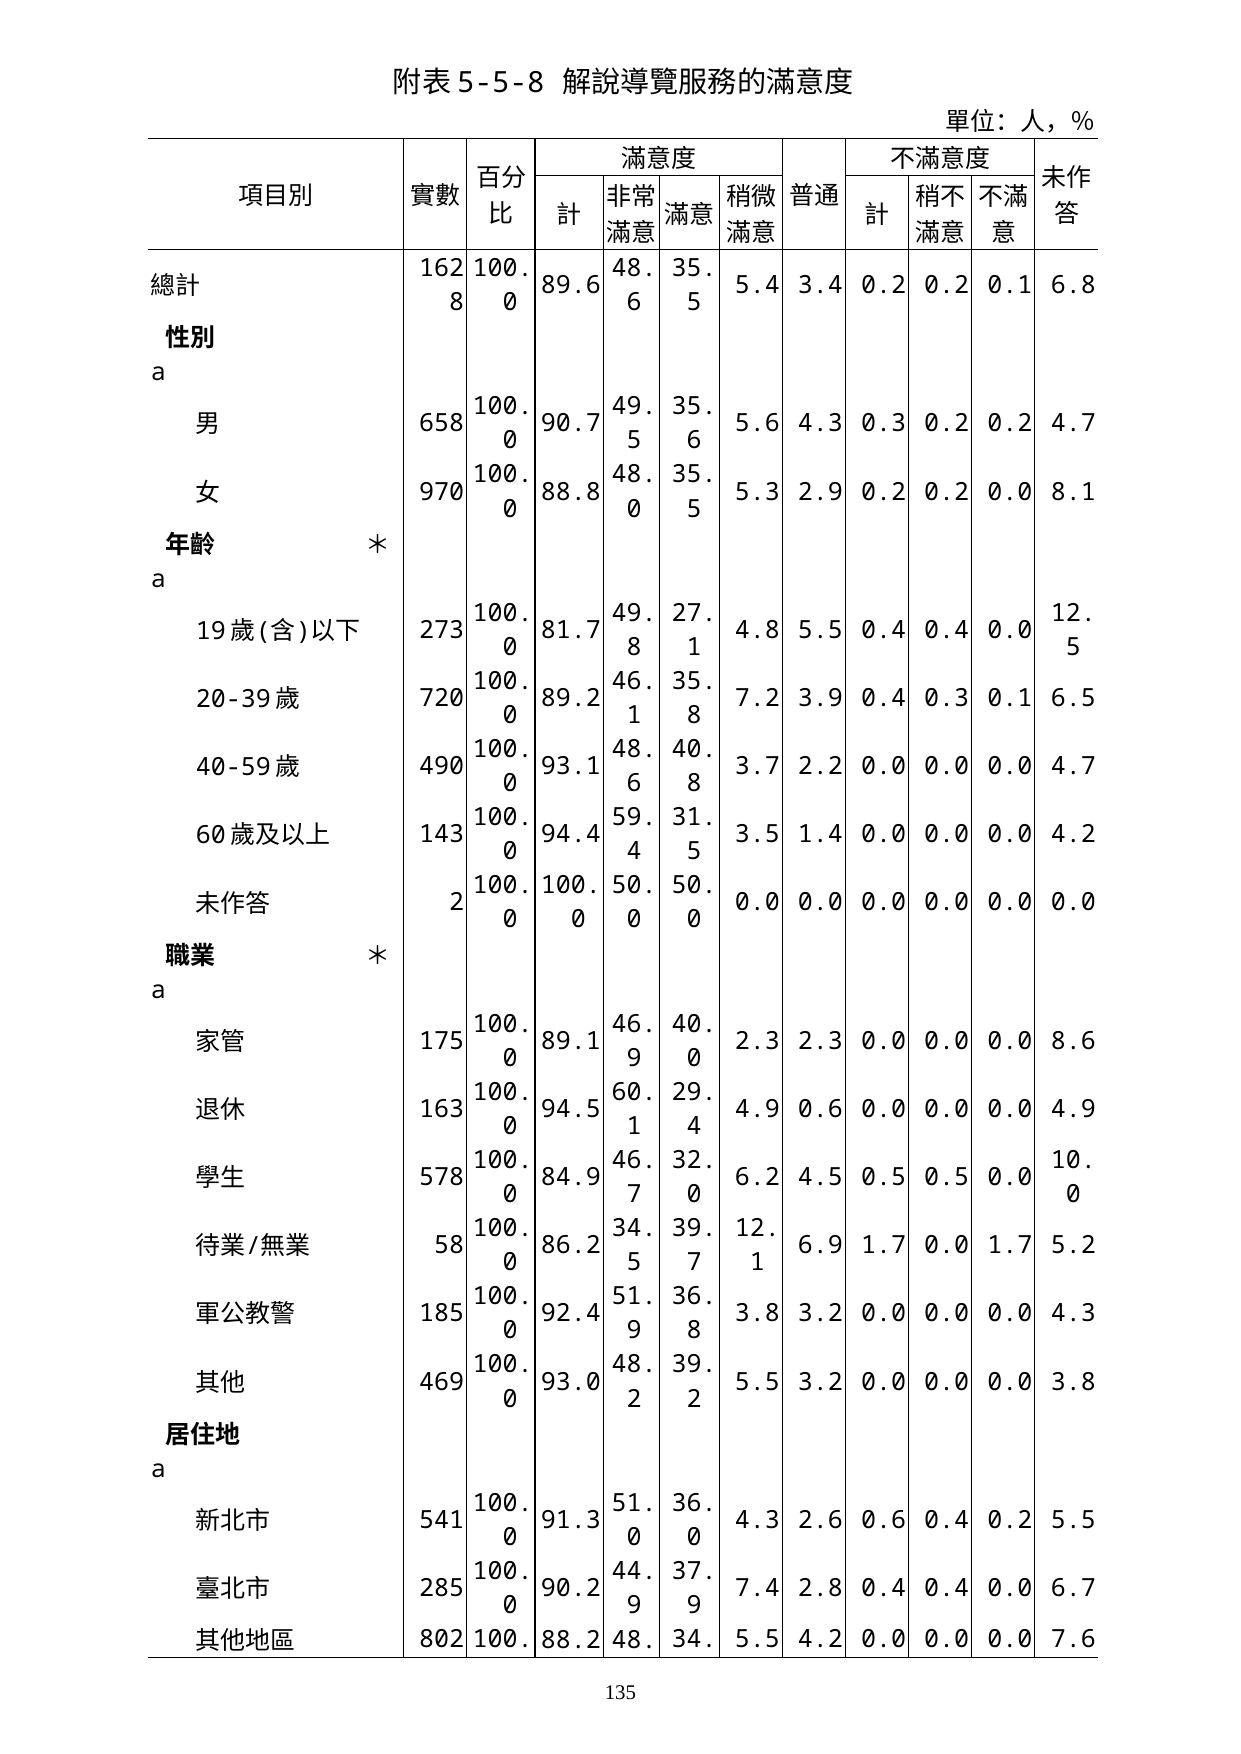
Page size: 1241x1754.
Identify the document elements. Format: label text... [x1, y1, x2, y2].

table_cell [1035, 935, 1098, 1006]
table_cell 男 [148, 388, 403, 456]
table_cell [467, 1414, 534, 1484]
table_cell 滿意 [660, 176, 719, 248]
table_cell 0.0 [846, 1346, 908, 1414]
table_cell 5.5 [720, 1346, 782, 1414]
table_cell 0.0 [972, 731, 1034, 799]
table_cell 39.2 [660, 1346, 719, 1414]
table_cell [404, 1414, 466, 1484]
table_cell 143 [404, 799, 466, 867]
table_cell 性別 a [148, 318, 403, 388]
table_cell 0.0 [972, 1074, 1034, 1142]
table_cell 6.7 [1035, 1553, 1098, 1621]
table_cell 0.0 [972, 595, 1034, 663]
table_cell 36.8 [660, 1278, 719, 1346]
table_cell 46.1 [604, 663, 659, 731]
table_cell [972, 524, 1034, 594]
table_cell 0.4 [909, 1553, 971, 1621]
table_cell 4.9 [720, 1074, 782, 1142]
table_cell 0.3 [846, 388, 908, 456]
table_cell 163 [404, 1074, 466, 1142]
table_cell 軍公教警 [148, 1278, 403, 1346]
table_cell 48.6 [604, 250, 659, 318]
table_cell 0.2 [909, 250, 971, 318]
table_cell 4.3 [720, 1485, 782, 1553]
table_cell 稍微滿意 [720, 176, 782, 248]
table_cell 49.8 [604, 595, 659, 663]
table_cell 百分比 [467, 139, 534, 248]
table_cell 40-59歲 [148, 731, 403, 799]
table_cell 48.6 [604, 731, 659, 799]
table_cell 0.0 [846, 799, 908, 867]
table_cell [467, 524, 534, 594]
table_cell 490 [404, 731, 466, 799]
table_cell 0.0 [972, 1621, 1034, 1657]
table_cell [909, 524, 971, 594]
table_cell 720 [404, 663, 466, 731]
table_cell 0.0 [720, 867, 782, 935]
table_cell 8.1 [1035, 456, 1098, 524]
table_cell 5.3 [720, 456, 782, 524]
table_cell 未作答 [1035, 139, 1098, 248]
table_cell [783, 524, 845, 594]
table_cell 單位：人，％ [148, 101, 1098, 138]
table_cell [720, 318, 782, 388]
table_cell [783, 1414, 845, 1484]
table_cell 8.6 [1035, 1006, 1098, 1074]
table_cell [536, 1414, 603, 1484]
table_cell 100.0 [467, 595, 534, 663]
table_cell 0.5 [909, 1142, 971, 1210]
table_cell 新北市 [148, 1485, 403, 1553]
table_cell 36.0 [660, 1485, 719, 1553]
table_cell 4.7 [1035, 731, 1098, 799]
table_cell 0.0 [846, 1074, 908, 1142]
table_cell 100.0 [467, 731, 534, 799]
table_cell [604, 524, 659, 594]
table_cell 4.7 [1035, 388, 1098, 456]
table_cell 34.5 [604, 1210, 659, 1278]
table_cell 285 [404, 1553, 466, 1621]
table_cell 86.2 [536, 1210, 603, 1278]
table_cell 0.2 [846, 250, 908, 318]
table_cell [783, 318, 845, 388]
table_cell 2.2 [783, 731, 845, 799]
table_cell 其他地區 [148, 1621, 403, 1657]
table_cell 469 [404, 1346, 466, 1414]
table_cell 5.5 [783, 595, 845, 663]
table_cell 3.4 [783, 250, 845, 318]
table_cell 31.5 [660, 799, 719, 867]
table_cell [404, 935, 466, 1006]
table_cell [467, 318, 534, 388]
table_cell [660, 318, 719, 388]
table_cell 0.4 [909, 1485, 971, 1553]
table_cell [909, 935, 971, 1006]
table_cell 其他 [148, 1346, 403, 1414]
table_cell 100.0 [467, 1346, 534, 1414]
table_cell 0.0 [909, 1210, 971, 1278]
table_cell 60.1 [604, 1074, 659, 1142]
table_cell 5.5 [720, 1621, 782, 1657]
table_cell 12.5 [1035, 595, 1098, 663]
table_cell 0.3 [909, 663, 971, 731]
table_cell 0.4 [846, 1553, 908, 1621]
table_cell 學生 [148, 1142, 403, 1210]
table_cell 0.0 [783, 867, 845, 935]
table_cell 100.0 [467, 1142, 534, 1210]
table_cell [467, 935, 534, 1006]
table_cell 3.2 [783, 1346, 845, 1414]
table_cell 658 [404, 388, 466, 456]
table_cell 58 [404, 1210, 466, 1278]
table_cell 6.9 [783, 1210, 845, 1278]
table_cell 0.5 [846, 1142, 908, 1210]
table_cell 27.1 [660, 595, 719, 663]
table_cell 89.1 [536, 1006, 603, 1074]
table_cell 100.0 [467, 250, 534, 318]
table_cell 0.2 [972, 1485, 1034, 1553]
table_cell 100.0 [467, 1553, 534, 1621]
table_cell 0.0 [972, 799, 1034, 867]
table_cell [536, 524, 603, 594]
table_cell 100.0 [467, 1006, 534, 1074]
table_cell 20-39歲 [148, 663, 403, 731]
table_cell 541 [404, 1485, 466, 1553]
table_cell 計 [846, 176, 908, 248]
table_cell 0.6 [783, 1074, 845, 1142]
table_cell 1.4 [783, 799, 845, 867]
table_cell 0.4 [846, 663, 908, 731]
table_cell 100.0 [467, 388, 534, 456]
table_cell 91.3 [536, 1485, 603, 1553]
table_cell 46.9 [604, 1006, 659, 1074]
table_cell 0.1 [972, 663, 1034, 731]
table_cell 0.0 [846, 1006, 908, 1074]
table_cell 年齡 ＊a [148, 524, 403, 594]
table_cell 1.7 [846, 1210, 908, 1278]
table_cell [660, 935, 719, 1006]
table_cell 臺北市 [148, 1553, 403, 1621]
table_cell 0.0 [909, 867, 971, 935]
table_cell 計 [536, 176, 603, 248]
table_cell 1628 [404, 250, 466, 318]
table_cell [660, 524, 719, 594]
table_cell 94.4 [536, 799, 603, 867]
table_cell 175 [404, 1006, 466, 1074]
table_cell 90.7 [536, 388, 603, 456]
table_cell 90.2 [536, 1553, 603, 1621]
table_cell 未作答 [148, 867, 403, 935]
table_cell 5.5 [1035, 1485, 1098, 1553]
table_cell 0.0 [972, 867, 1034, 935]
table_cell 6.5 [1035, 663, 1098, 731]
table_cell 81.7 [536, 595, 603, 663]
table_cell [1035, 524, 1098, 594]
table_cell [846, 524, 908, 594]
table_cell 7.2 [720, 663, 782, 731]
table_cell 4.2 [1035, 799, 1098, 867]
table_cell 273 [404, 595, 466, 663]
table_cell 89.2 [536, 663, 603, 731]
table_cell 84.9 [536, 1142, 603, 1210]
table_cell [604, 1414, 659, 1484]
table_cell 0.0 [909, 1278, 971, 1346]
table_cell 29.4 [660, 1074, 719, 1142]
table_cell 49.5 [604, 388, 659, 456]
table_cell 0.0 [909, 1346, 971, 1414]
table_cell 46.7 [604, 1142, 659, 1210]
table_cell [720, 1414, 782, 1484]
table_cell 0.0 [972, 456, 1034, 524]
table_cell 實數 [404, 139, 466, 248]
table_cell 項目別 [148, 139, 403, 248]
table_cell 0.2 [846, 456, 908, 524]
table_cell 100.0 [467, 1278, 534, 1346]
table_cell 5.6 [720, 388, 782, 456]
table_cell 51.9 [604, 1278, 659, 1346]
table_cell 100.0 [467, 1485, 534, 1553]
table_cell [909, 318, 971, 388]
table_cell 37.9 [660, 1553, 719, 1621]
table_cell 88.8 [536, 456, 603, 524]
table_cell 非常滿意 [604, 176, 659, 248]
table_cell [846, 935, 908, 1006]
table_cell 48.2 [604, 1346, 659, 1414]
table_cell 稍不滿意 [909, 176, 971, 248]
table_cell [536, 935, 603, 1006]
table_cell 2.9 [783, 456, 845, 524]
table_cell 1.7 [972, 1210, 1034, 1278]
table_cell 100.0 [536, 867, 603, 935]
table_cell 7.4 [720, 1553, 782, 1621]
table_cell [536, 318, 603, 388]
table_cell 578 [404, 1142, 466, 1210]
table_cell 0.2 [972, 388, 1034, 456]
table_cell [1035, 318, 1098, 388]
table_cell 185 [404, 1278, 466, 1346]
table_cell 0.0 [846, 867, 908, 935]
table_cell 89.6 [536, 250, 603, 318]
table_cell [972, 935, 1034, 1006]
table_cell 35.5 [660, 456, 719, 524]
table_cell 4.9 [1035, 1074, 1098, 1142]
table_cell 4.2 [783, 1621, 845, 1657]
table_cell 44.9 [604, 1553, 659, 1621]
table_cell 0.0 [846, 1278, 908, 1346]
table_cell [720, 524, 782, 594]
table_cell [660, 1414, 719, 1484]
table_cell 0.4 [846, 595, 908, 663]
table_cell 40.8 [660, 731, 719, 799]
table_cell 女 [148, 456, 403, 524]
table_cell 退休 [148, 1074, 403, 1142]
table_cell 0.0 [972, 1346, 1034, 1414]
table_cell 0.0 [846, 1621, 908, 1657]
table_cell 100.0 [467, 867, 534, 935]
table_cell 6.2 [720, 1142, 782, 1210]
table_cell 0.1 [972, 250, 1034, 318]
table_cell 7.6 [1035, 1621, 1098, 1657]
table_cell 0.2 [909, 388, 971, 456]
table_cell 100.0 [467, 799, 534, 867]
table_cell 5.2 [1035, 1210, 1098, 1278]
table_cell 51.0 [604, 1485, 659, 1553]
table_cell 32.0 [660, 1142, 719, 1210]
table_cell 0.0 [909, 1074, 971, 1142]
table_cell 待業/無業 [148, 1210, 403, 1278]
table_cell 10.0 [1035, 1142, 1098, 1210]
table_cell 2 [404, 867, 466, 935]
table_cell 普通 [783, 139, 845, 248]
table_cell 家管 [148, 1006, 403, 1074]
table_cell 0.0 [972, 1553, 1034, 1621]
table_cell 2.6 [783, 1485, 845, 1553]
table_cell [972, 1414, 1034, 1484]
table_cell 94.5 [536, 1074, 603, 1142]
table_cell [909, 1414, 971, 1484]
table_cell 0.0 [909, 799, 971, 867]
table_cell 4.8 [720, 595, 782, 663]
table_cell 5.4 [720, 250, 782, 318]
table_cell 總計 [148, 250, 403, 318]
table_cell [783, 935, 845, 1006]
table_cell [404, 318, 466, 388]
table_cell [972, 318, 1034, 388]
table_cell 35.5 [660, 250, 719, 318]
table_cell 34. [660, 1621, 719, 1657]
table_cell 6.8 [1035, 250, 1098, 318]
table_cell 92.4 [536, 1278, 603, 1346]
table_cell 0.0 [909, 731, 971, 799]
table_cell 3.9 [783, 663, 845, 731]
table_cell 0.0 [909, 1006, 971, 1074]
table_cell [846, 318, 908, 388]
table_cell 802 [404, 1621, 466, 1657]
table_cell 100. [467, 1621, 534, 1657]
table_cell 3.2 [783, 1278, 845, 1346]
table_cell 93.0 [536, 1346, 603, 1414]
table_cell 不滿意 [972, 176, 1034, 248]
table_cell 2.3 [720, 1006, 782, 1074]
table_cell 0.0 [972, 1142, 1034, 1210]
table_cell 0.0 [972, 1278, 1034, 1346]
table_cell 100.0 [467, 1210, 534, 1278]
table_cell 滿意度 [536, 139, 782, 175]
table_cell 19歲(含)以下 [148, 595, 403, 663]
table_cell 100.0 [467, 1074, 534, 1142]
table_cell 3.5 [720, 799, 782, 867]
table_cell 4.3 [783, 388, 845, 456]
table_cell [604, 318, 659, 388]
table_cell 居住地 a [148, 1414, 403, 1484]
table_cell 0.0 [972, 1006, 1034, 1074]
table_cell [404, 524, 466, 594]
table_cell 970 [404, 456, 466, 524]
table_cell 0.0 [909, 1621, 971, 1657]
table_cell 50.0 [660, 867, 719, 935]
table_cell 100.0 [467, 663, 534, 731]
table_cell 3.7 [720, 731, 782, 799]
table_cell 100.0 [467, 456, 534, 524]
table_header 附表5-5-8 解說導覽服務的滿意度 [148, 59, 1098, 101]
table_cell 35.6 [660, 388, 719, 456]
table_cell 2.8 [783, 1553, 845, 1621]
table_cell 40.0 [660, 1006, 719, 1074]
table_cell 3.8 [1035, 1346, 1098, 1414]
table_cell 48. [604, 1621, 659, 1657]
table_cell [1035, 1414, 1098, 1484]
table_cell 88.2 [536, 1621, 603, 1657]
table_cell 0.6 [846, 1485, 908, 1553]
table_cell 2.3 [783, 1006, 845, 1074]
table_cell 35.8 [660, 663, 719, 731]
table_cell 4.5 [783, 1142, 845, 1210]
table_cell 59.4 [604, 799, 659, 867]
table_cell 60歲及以上 [148, 799, 403, 867]
table_cell 50.0 [604, 867, 659, 935]
table_cell 不滿意度 [846, 139, 1034, 175]
table_cell [846, 1414, 908, 1484]
table_cell 0.0 [846, 731, 908, 799]
table_cell [604, 935, 659, 1006]
table_cell 職業 ＊a [148, 935, 403, 1006]
table_cell 39.7 [660, 1210, 719, 1278]
table_cell 4.3 [1035, 1278, 1098, 1346]
table_cell 12.1 [720, 1210, 782, 1278]
table_cell 48.0 [604, 456, 659, 524]
table_cell [720, 935, 782, 1006]
table_cell 0.0 [1035, 867, 1098, 935]
table_cell 93.1 [536, 731, 603, 799]
table_cell 0.2 [909, 456, 971, 524]
table_cell 3.8 [720, 1278, 782, 1346]
table_cell 0.4 [909, 595, 971, 663]
